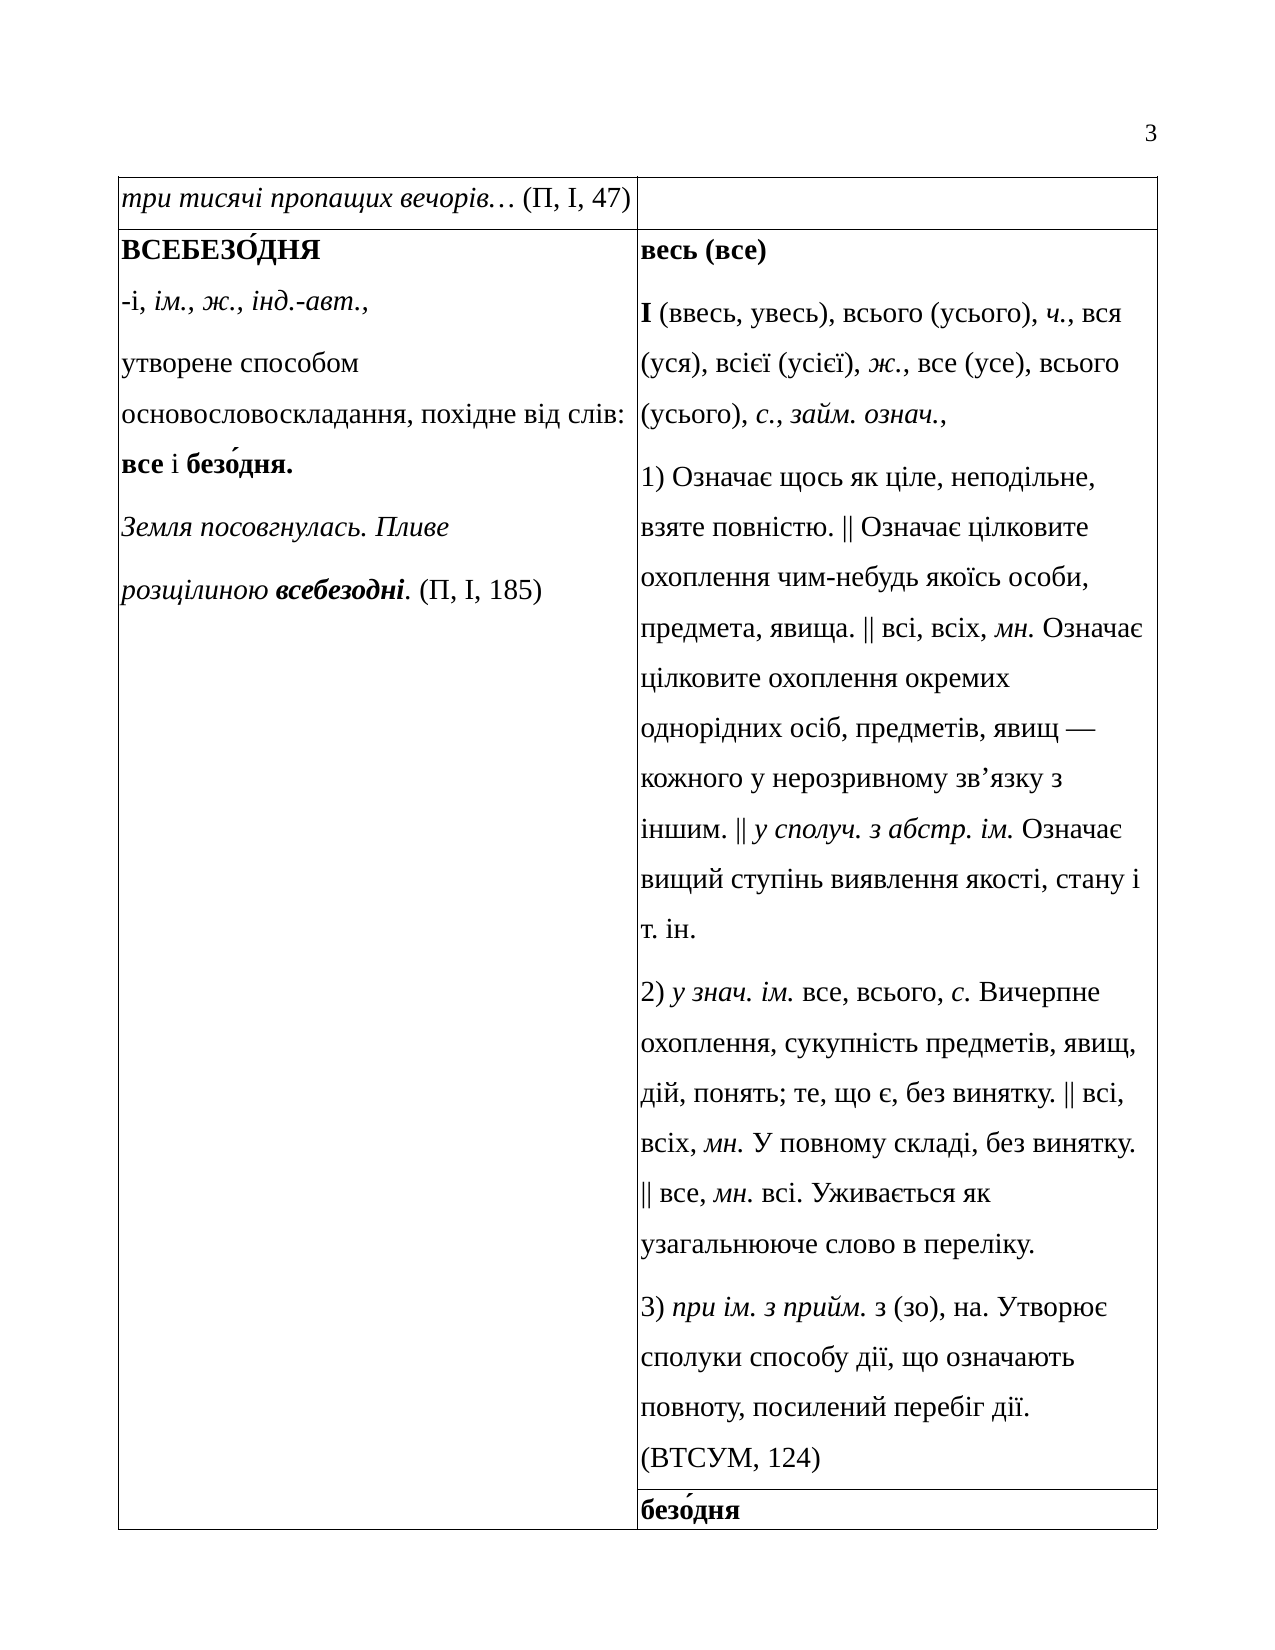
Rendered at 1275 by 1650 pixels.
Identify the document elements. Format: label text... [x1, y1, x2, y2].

table_cell весь (все) I (ввесь, увесь), всього (усього), ч., вся (уся), всієї (усієї), ж., все (усе), всього (усього), с., займ. означ., 1) Означає щось як ціле, неподільне, взяте повністю. || Означає цілковите охоплення чим-небудь якоїсь особи, предмета, явища. || всі, всіх, мн. Означає цілковите охоплення окремих однорідних осіб, предметів, явищ — кожного у нерозривному зв’язку з іншим. || у сполуч. з абстр. ім. Означає вищий ступінь виявлення якості, стану і т. ін. 2) у знач. ім. все, всього, с. Вичерпне охоплення, сукупність предметів, явищ, дій, понять; те, що є, без винятку. || всі, всіх, мн. У повному складі, без винятку. || все, мн. всі. Уживається як узагальнююче слово в переліку. 3) при ім. з прийм. з (зо), на. Утворює сполуки способу дії, що означають повноту, посилений перебіг дії. (ВТСУМ, 124) [638, 230, 1157, 1489]
table_cell ВСЕБЕЗО́ДНЯ -і, ім., ж., інд.-авт., утворене способом основословоскладання, похідне від слів: все і безо́дня. Земля посовгнулась. Пливе розщілиною всебезодні. (П, І, 185) [119, 230, 637, 1529]
table_cell три тисячі пропащих вечорів… (П, І, 47) [119, 178, 637, 229]
table_cell [638, 178, 1157, 229]
table_cell безо́дня [638, 1490, 1157, 1529]
